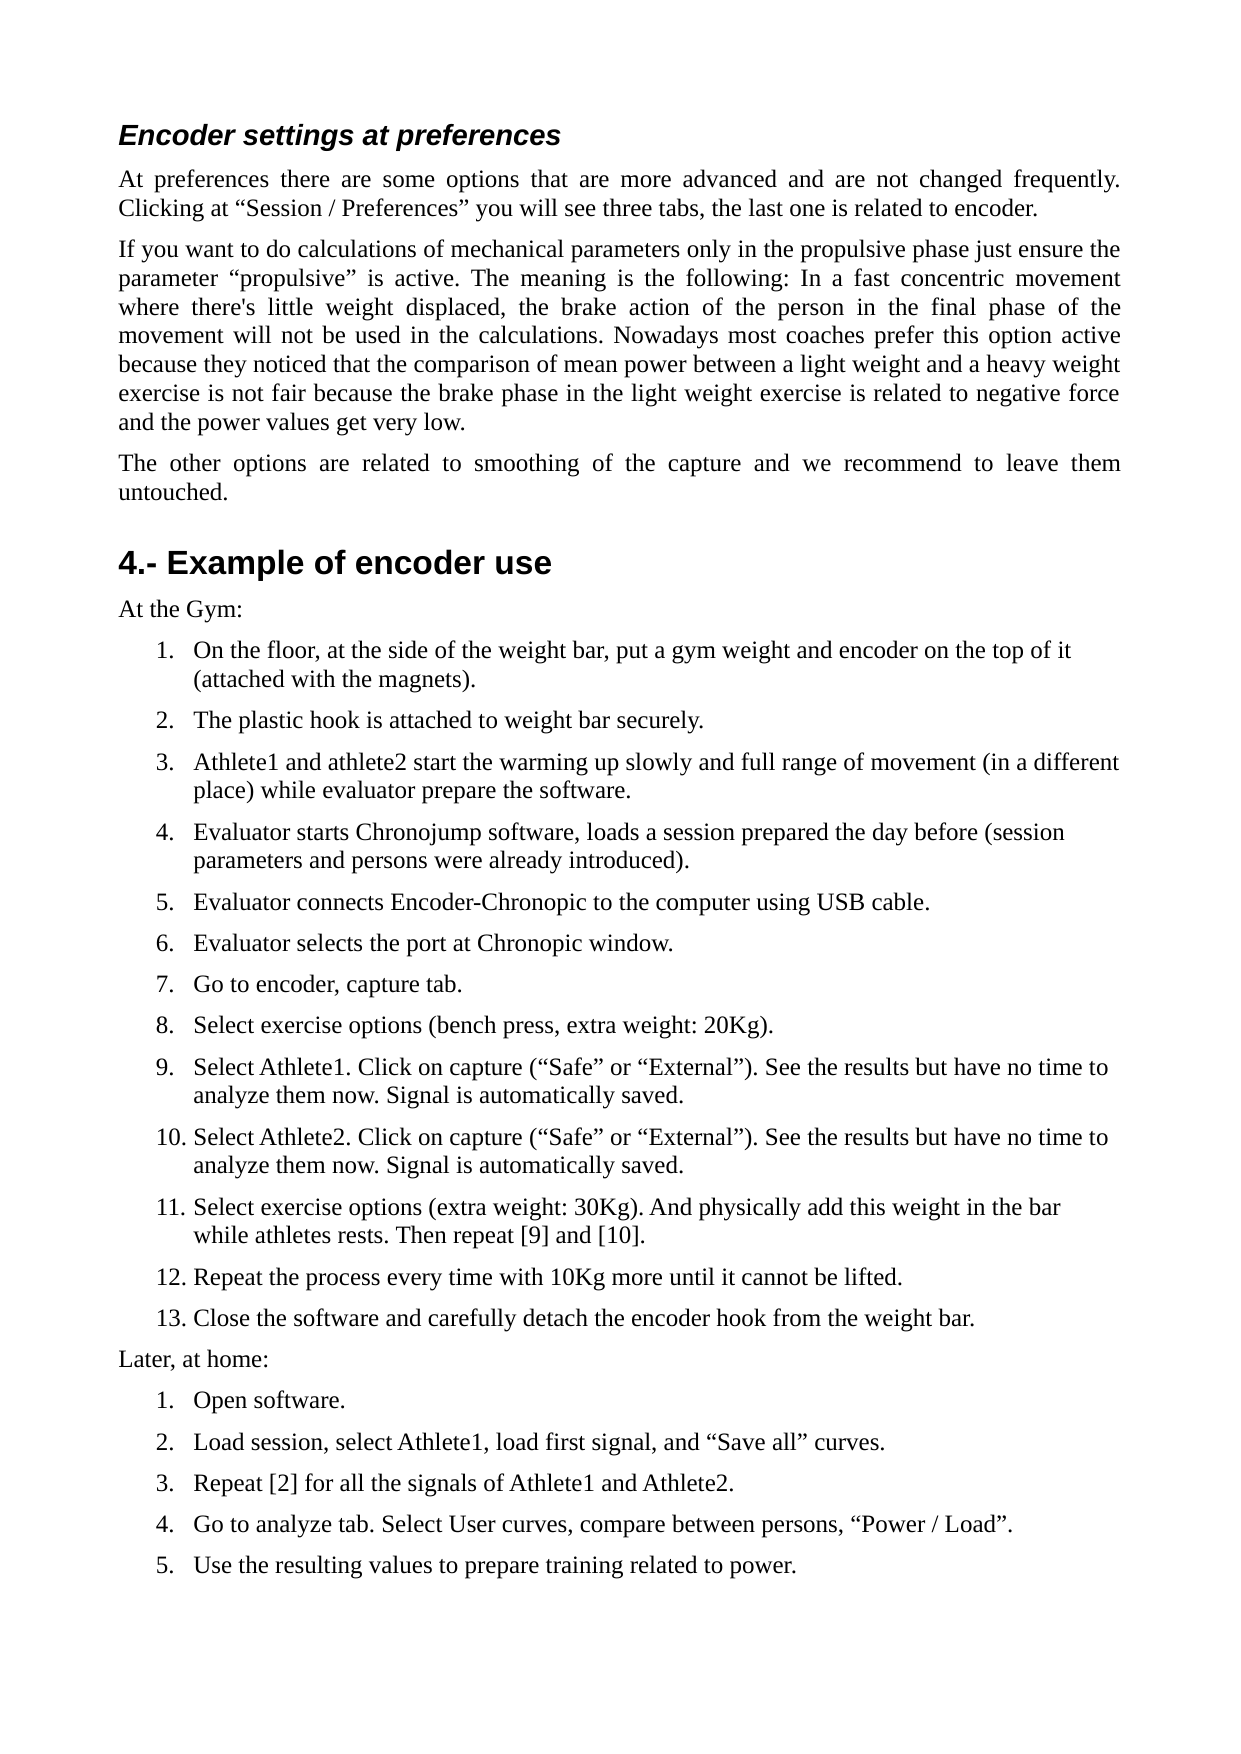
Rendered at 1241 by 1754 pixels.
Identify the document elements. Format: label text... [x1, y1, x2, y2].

list Athlete1 and athlete2 start the warming up slowly and full range of movement (in a different place) while evaluator prepare the software. [156, 747, 1122, 804]
list Open software. [156, 1385, 1122, 1414]
list Evaluator connects Encoder-Chronopic to the computer using USB cable. [156, 887, 1122, 915]
list Select exercise options (bench press, extra weight: 20Kg). [156, 1010, 1122, 1039]
list Select exercise options (extra weight: 30Kg). And physically add this weight in the bar while athletes rests. Then repeat [9] and [10]. [156, 1192, 1122, 1249]
list The plastic hook is attached to weight bar securely. [156, 705, 1122, 734]
text At preferences there are some options that are more advanced and are not changed frequently. Clicking at “Session / Preferences” you will see three tabs, the last one is related to encoder. [118, 164, 1122, 222]
text If you want to do calculations of mechanical parameters only in the propulsive phase just ensure the parameter “propulsive” is active. The meaning is the following: In a fast concentric movement where there's little weight displaced, the brake action of the person in the final phase of the movement will not be used in the calculations. Nowadays most coaches prefer this option active because they noticed that the comparison of mean power between a light weight and a heavy weight exercise is not fair because the brake phase in the light weight exercise is related to negative force and the power values get very low. [118, 234, 1122, 435]
list Evaluator starts Chronojump software, loads a session prepared the day before (session parameters and persons were already introduced). [156, 817, 1122, 874]
text At the Gym: [118, 594, 1122, 623]
list Close the software and carefully detach the encoder hook from the weight bar. [156, 1303, 1122, 1332]
list Go to encoder, capture tab. [156, 969, 1122, 998]
list Select Athlete1. Click on capture (“Safe” or “External”). See the results but have no time to analyze them now. Signal is automatically saved. [156, 1052, 1122, 1109]
list Use the resulting values to prepare training related to power. [156, 1550, 1122, 1579]
list Repeat [2] for all the signals of Athlete1 and Athlete2. [156, 1468, 1122, 1497]
list On the floor, at the side of the weight bar, put a gym weight and encoder on the top of it (attached with the magnets). [156, 635, 1122, 693]
subtitle Encoder settings at preferences [118, 118, 1122, 152]
subtitle 4.- Example of encoder use [118, 543, 1122, 582]
text Later, at home: [118, 1344, 1122, 1373]
text The other options are related to smoothing of the capture and we recommend to leave them untouched. [118, 448, 1122, 505]
list Evaluator selects the port at Chronopic window. [156, 928, 1122, 957]
list Select Athlete2. Click on capture (“Safe” or “External”). See the results but have no time to analyze them now. Signal is automatically saved. [156, 1122, 1122, 1179]
list Load session, select Athlete1, load first signal, and “Save all” curves. [156, 1427, 1122, 1455]
list Go to analyze tab. Select User curves, compare between persons, “Power / Load”. [156, 1509, 1122, 1538]
list Repeat the process every time with 10Kg more until it cannot be lifted. [156, 1262, 1122, 1290]
